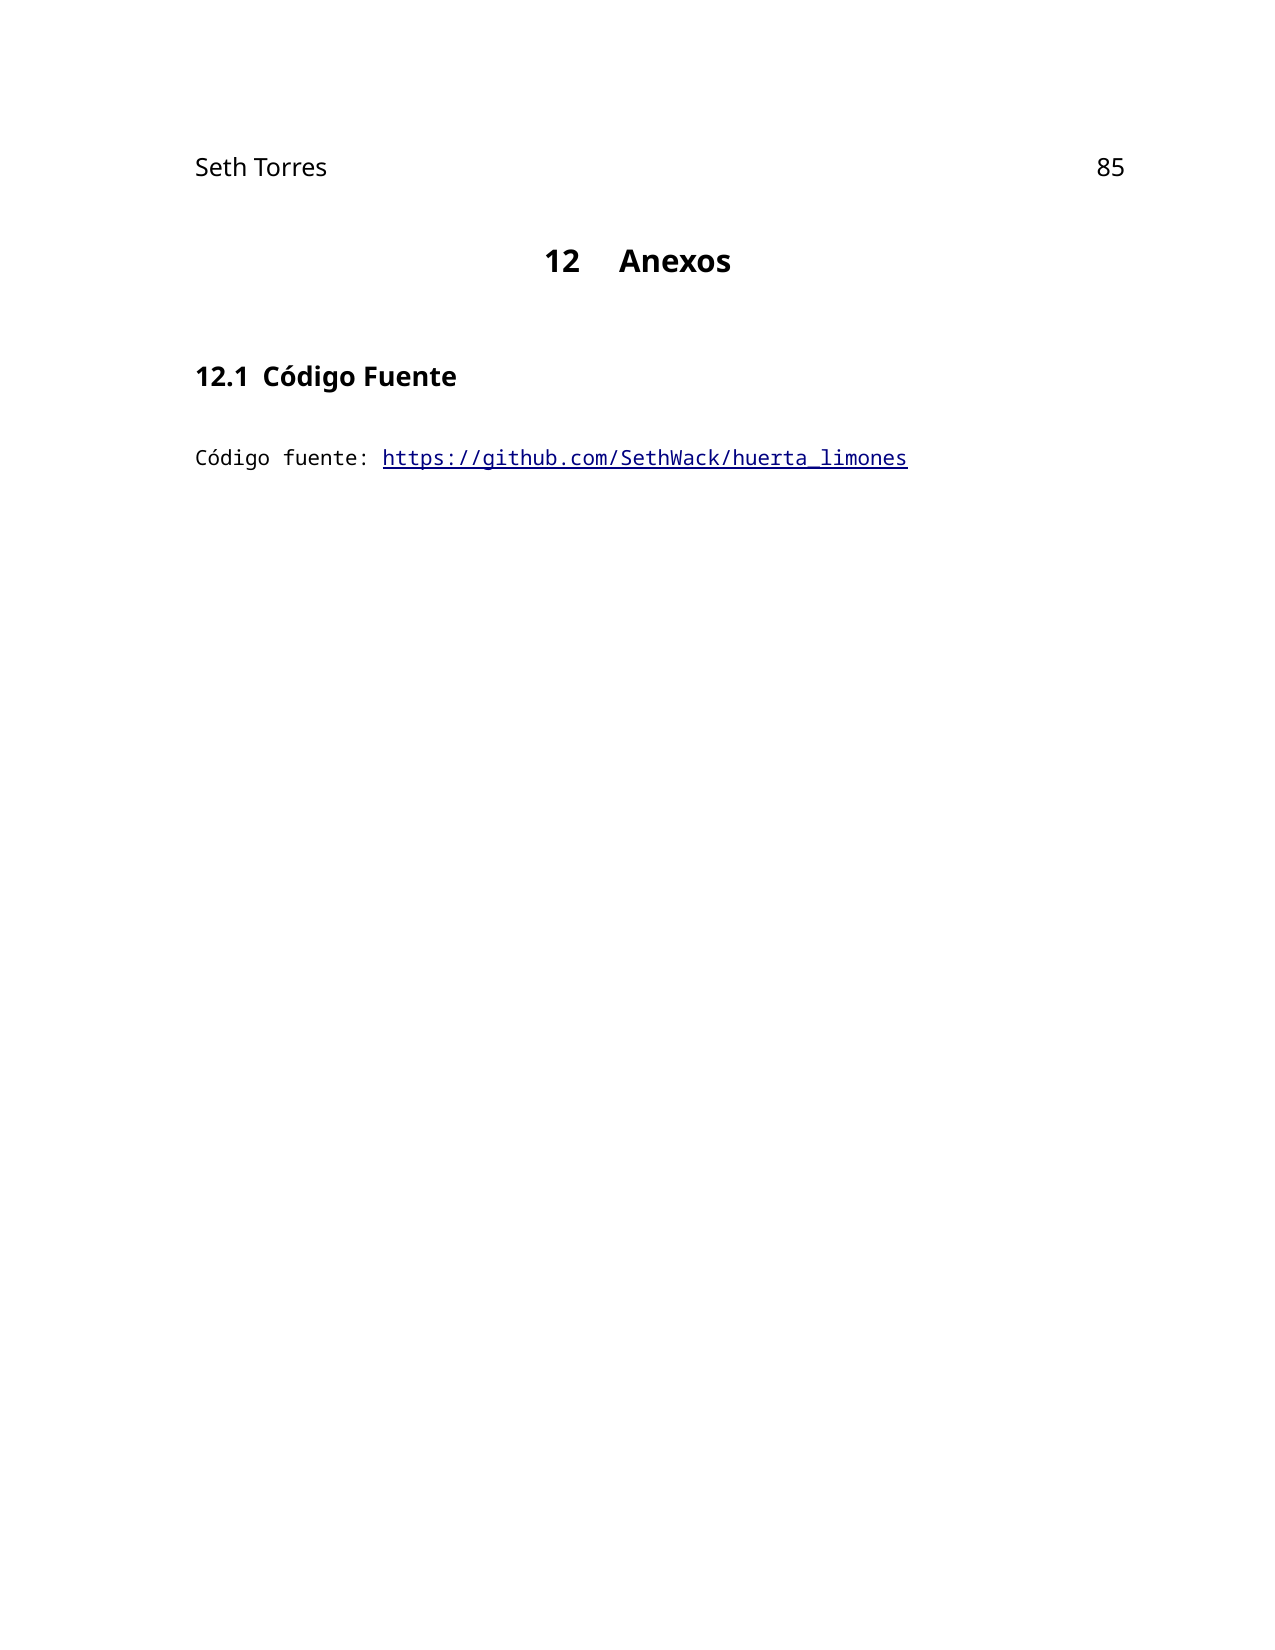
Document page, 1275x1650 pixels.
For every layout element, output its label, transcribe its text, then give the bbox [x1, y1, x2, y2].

subtitle Anexos [150, 238, 1125, 281]
subtitle Código Fuente [150, 357, 1125, 394]
text Código fuente: https://github.com/SethWack/huerta_limones [150, 443, 1125, 472]
